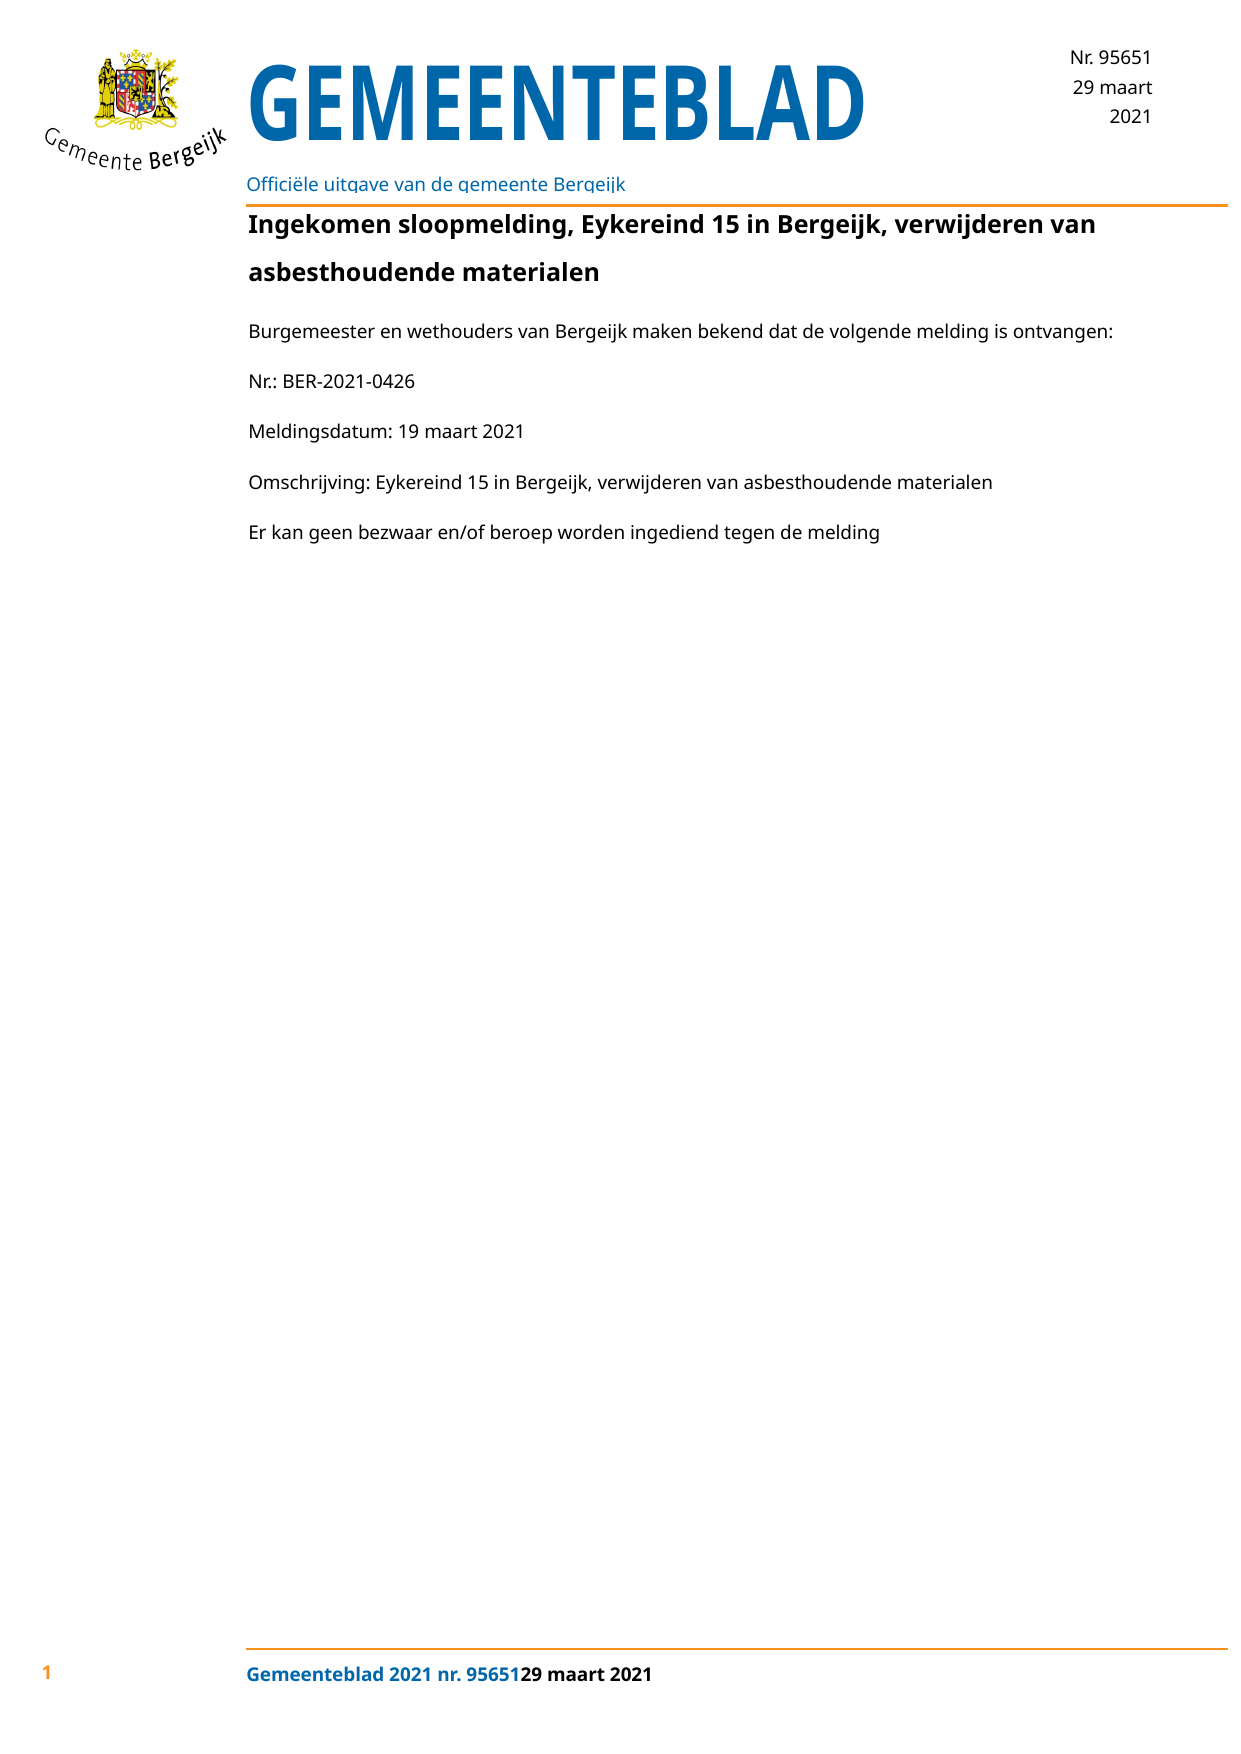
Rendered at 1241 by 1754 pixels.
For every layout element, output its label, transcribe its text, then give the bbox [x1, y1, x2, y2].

text Meldingsdatum: 19 maart 2021 [248, 419, 1152, 444]
text Omschrijving: Eykereind 15 in Bergeijk, verwijderen van asbesthoudende materialen [248, 469, 1152, 495]
picture [41, 47, 231, 172]
text Nr.: BER-2021-0426 [248, 368, 1152, 394]
text Burgemeester en wethouders van Bergeijk maken bekend dat de volgende melding is ontvangen: [248, 318, 1152, 344]
text Ingekomen sloopmelding, Eykereind 15 in Bergeijk, verwijderen van asbesthoudende materialen [248, 207, 1152, 288]
text Er kan geen bezwaar en/of beroep worden ingediend tegen de melding [248, 519, 1152, 545]
